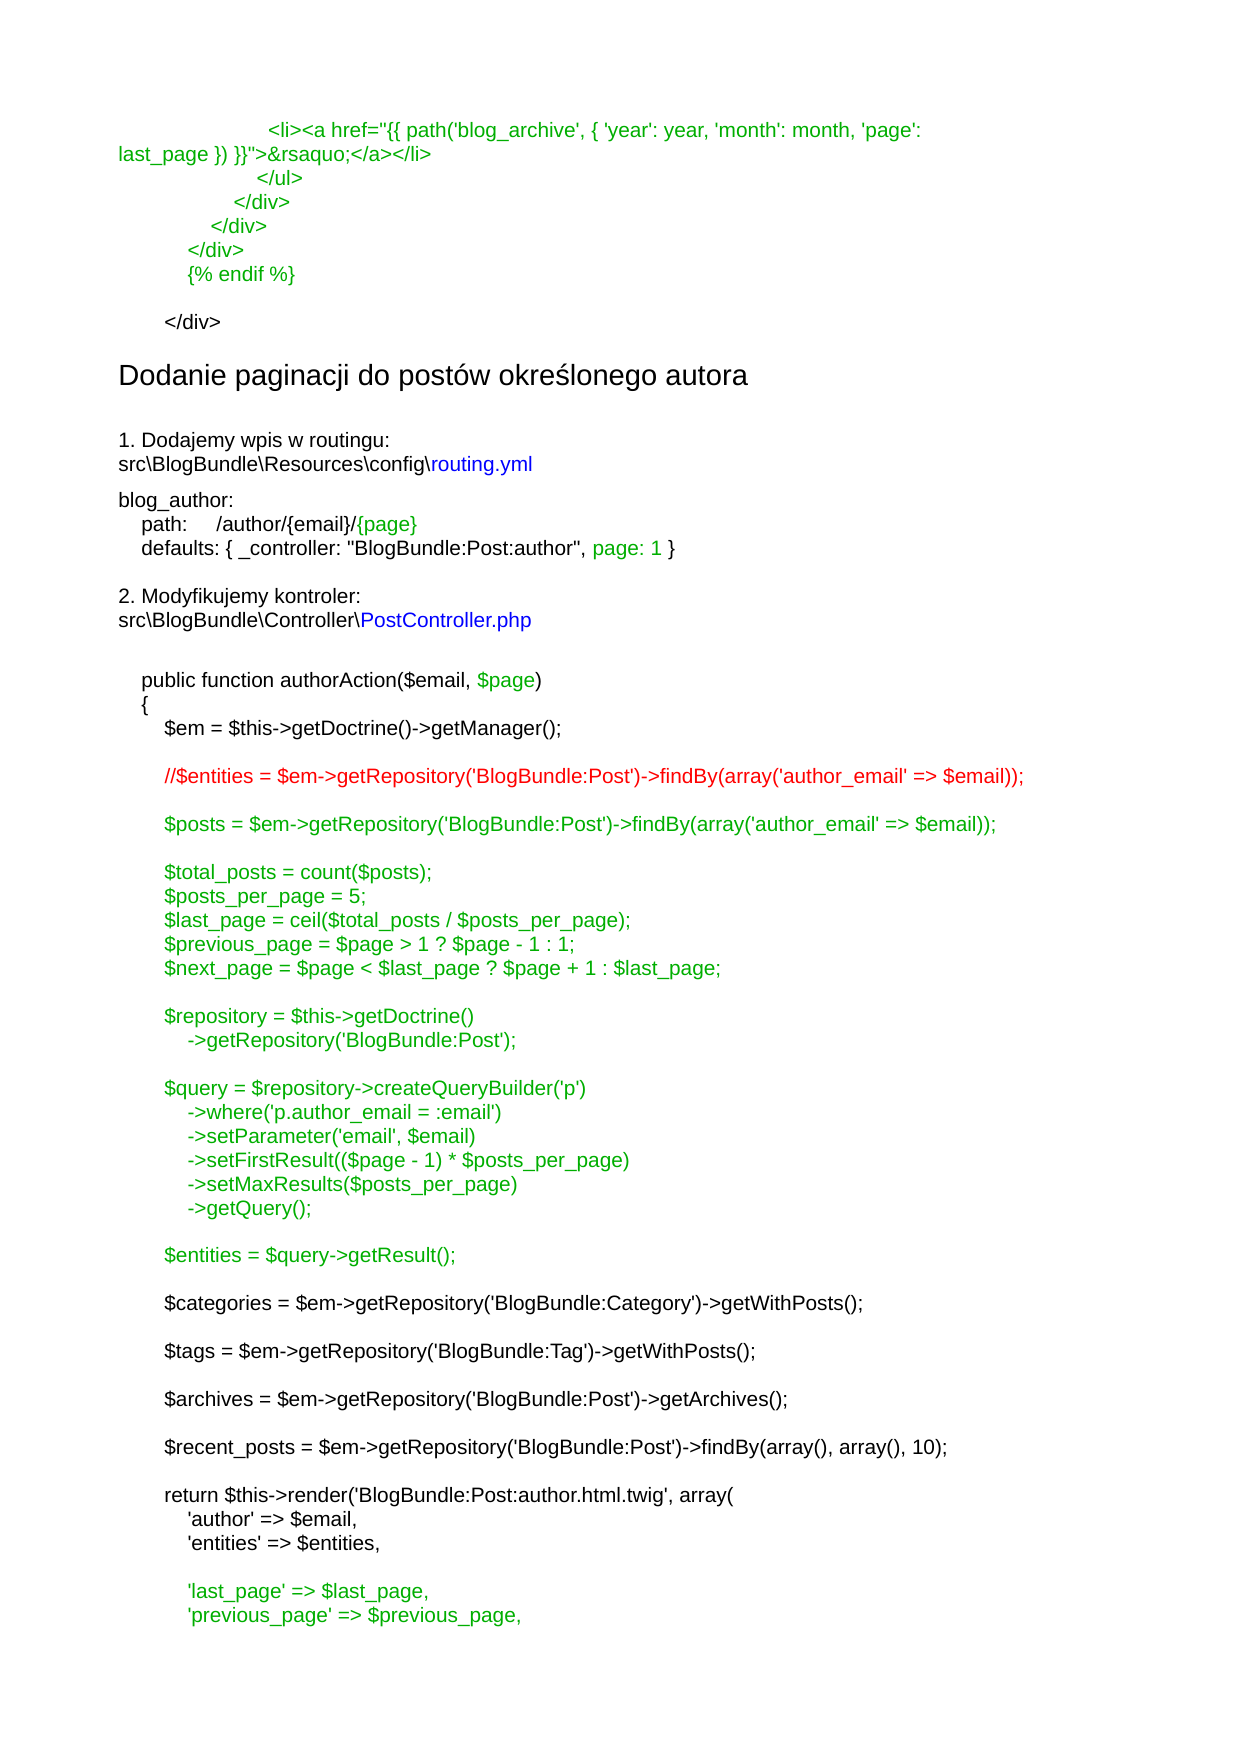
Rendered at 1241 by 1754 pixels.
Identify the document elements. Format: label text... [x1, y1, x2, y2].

text defaults: { _controller: "BlogBundle:Post:author", page: 1 } [118, 536, 1122, 560]
text //$entities = $em->getRepository('BlogBundle:Post')->findBy(array('author_email' => $email)); [118, 764, 1122, 788]
text $archives = $em->getRepository('BlogBundle:Post')->getArchives(); [118, 1387, 1122, 1411]
text path: /author/{email}/{page} [118, 512, 1122, 536]
text $entities = $query->getResult(); [118, 1243, 1122, 1267]
text 'author' => $email, [118, 1507, 1122, 1531]
text 'previous_page' => $previous_page, [118, 1603, 1122, 1627]
text $tags = $em->getRepository('BlogBundle:Tag')->getWithPosts(); [118, 1339, 1122, 1363]
text $query = $repository->createQueryBuilder('p') [118, 1076, 1122, 1099]
text </ul> [118, 166, 1122, 190]
text $previous_page = $page > 1 ? $page - 1 : 1; [118, 932, 1122, 956]
text Dodanie paginacji do postów określonego autora [118, 358, 1122, 391]
text src\BlogBundle\Resources\config\routing.yml [118, 452, 1122, 476]
text 'last_page' => $last_page, [118, 1579, 1122, 1603]
text $em = $this->getDoctrine()->getManager(); [118, 716, 1122, 740]
text </div> [118, 310, 1122, 334]
text <li><a href="{{ path('blog_archive', { 'year': year, 'month': month, 'page': last_page }) }}">&rsaquo;</a></li> [118, 118, 1122, 166]
text ->setParameter('email', $email) [118, 1123, 1122, 1147]
text 1. Dodajemy wpis w routingu: [118, 428, 1122, 452]
text {% endif %} [118, 262, 1122, 286]
text ->getQuery(); [118, 1195, 1122, 1219]
text </div> [118, 190, 1122, 214]
text { [118, 692, 1122, 716]
text $categories = $em->getRepository('BlogBundle:Category')->getWithPosts(); [118, 1291, 1122, 1315]
text 'entities' => $entities, [118, 1531, 1122, 1555]
text </div> [118, 238, 1122, 262]
text ->setMaxResults($posts_per_page) [118, 1171, 1122, 1195]
text ->setFirstResult(($page - 1) * $posts_per_page) [118, 1147, 1122, 1171]
text $posts = $em->getRepository('BlogBundle:Post')->findBy(array('author_email' => $email)); [118, 812, 1122, 836]
text 2. Modyfikujemy kontroler: [118, 584, 1122, 608]
text $next_page = $page < $last_page ? $page + 1 : $last_page; [118, 956, 1122, 980]
text $repository = $this->getDoctrine() [118, 1004, 1122, 1028]
text ->getRepository('BlogBundle:Post'); [118, 1028, 1122, 1052]
text ->where('p.author_email = :email') [118, 1099, 1122, 1123]
text return $this->render('BlogBundle:Post:author.html.twig', array( [118, 1483, 1122, 1507]
text blog_author: [118, 488, 1122, 512]
text $total_posts = count($posts); [118, 860, 1122, 884]
text $posts_per_page = 5; [118, 884, 1122, 908]
text public function authorAction($email, $page) [118, 668, 1122, 692]
text $last_page = ceil($total_posts / $posts_per_page); [118, 908, 1122, 932]
text src\BlogBundle\Controller\PostController.php [118, 608, 1122, 632]
text $recent_posts = $em->getRepository('BlogBundle:Post')->findBy(array(), array(), 10); [118, 1435, 1122, 1459]
text </div> [118, 214, 1122, 238]
